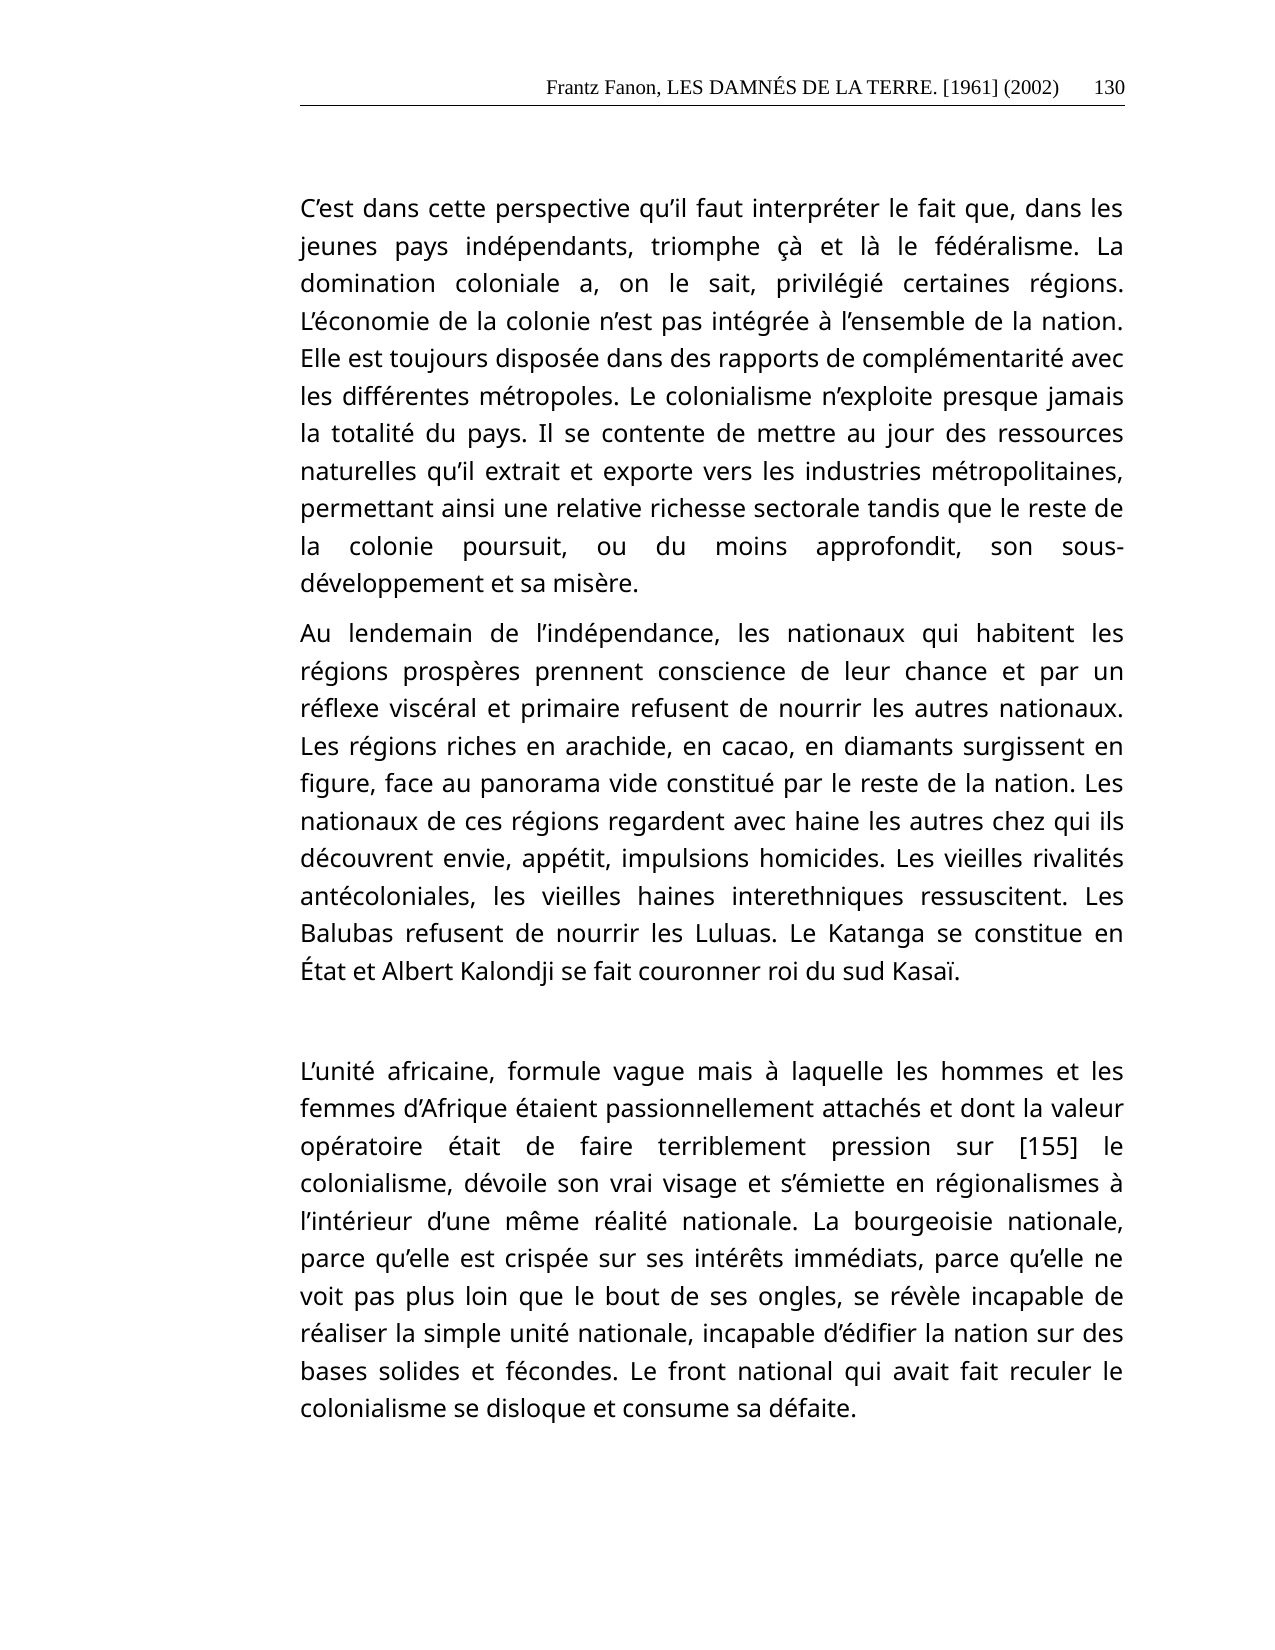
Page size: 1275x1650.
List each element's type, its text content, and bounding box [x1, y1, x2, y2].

text L’unité africaine, formule vague mais à laquelle les hommes et les femmes d’Afrique étaient passionnellement attachés et dont la valeur opératoire était de faire terriblement pression sur [155] le colonialisme, dévoile son vrai visage et s’émiette en régionalismes à l’intérieur d’une même réalité nationale. La bourgeoisie nationale, parce qu’elle est crispée sur ses intérêts immédiats, parce qu’elle ne voit pas plus loin que le bout de ses ongles, se révèle incapable de réaliser la simple unité nationale, incapable d’édifier la nation sur des bases solides et fécondes. Le front national qui avait fait reculer le colonialisme se disloque et consume sa défaite. [300, 1050, 1125, 1425]
text Au lendemain de l’indépendance, les nationaux qui habitent les régions prospères prennent conscience de leur chance et par un réflexe viscéral et primaire refusent de nourrir les autres nationaux. Les régions riches en arachide, en cacao, en diamants surgissent en figure, face au panorama vide constitué par le reste de la nation. Les nationaux de ces régions regardent avec haine les autres chez qui ils découvrent envie, appétit, impulsions homicides. Les vieilles rivalités antécoloniales, les vieilles haines interethniques ressuscitent. Les Balubas refusent de nourrir les Luluas. Le Katanga se constitue en État et Albert Kalondji se fait couronner roi du sud Kasaï. [300, 612, 1125, 987]
text C’est dans cette perspective qu’il faut interpréter le fait que, dans les jeunes pays indépendants, triomphe çà et là le fédéralisme. La domination coloniale a, on le sait, privilégié certaines régions. L’économie de la colonie n’est pas intégrée à l’ensemble de la nation. Elle est toujours disposée dans des rapports de complémentarité avec les différentes métropoles. Le colonialisme n’exploite presque jamais la totalité du pays. Il se contente de mettre au jour des ressources naturelles qu’il extrait et exporte vers les industries métropolitaines, permettant ainsi une relative richesse sectorale tandis que le reste de la colonie poursuit, ou du moins approfondit, son sous-développement et sa misère. [300, 187, 1125, 600]
